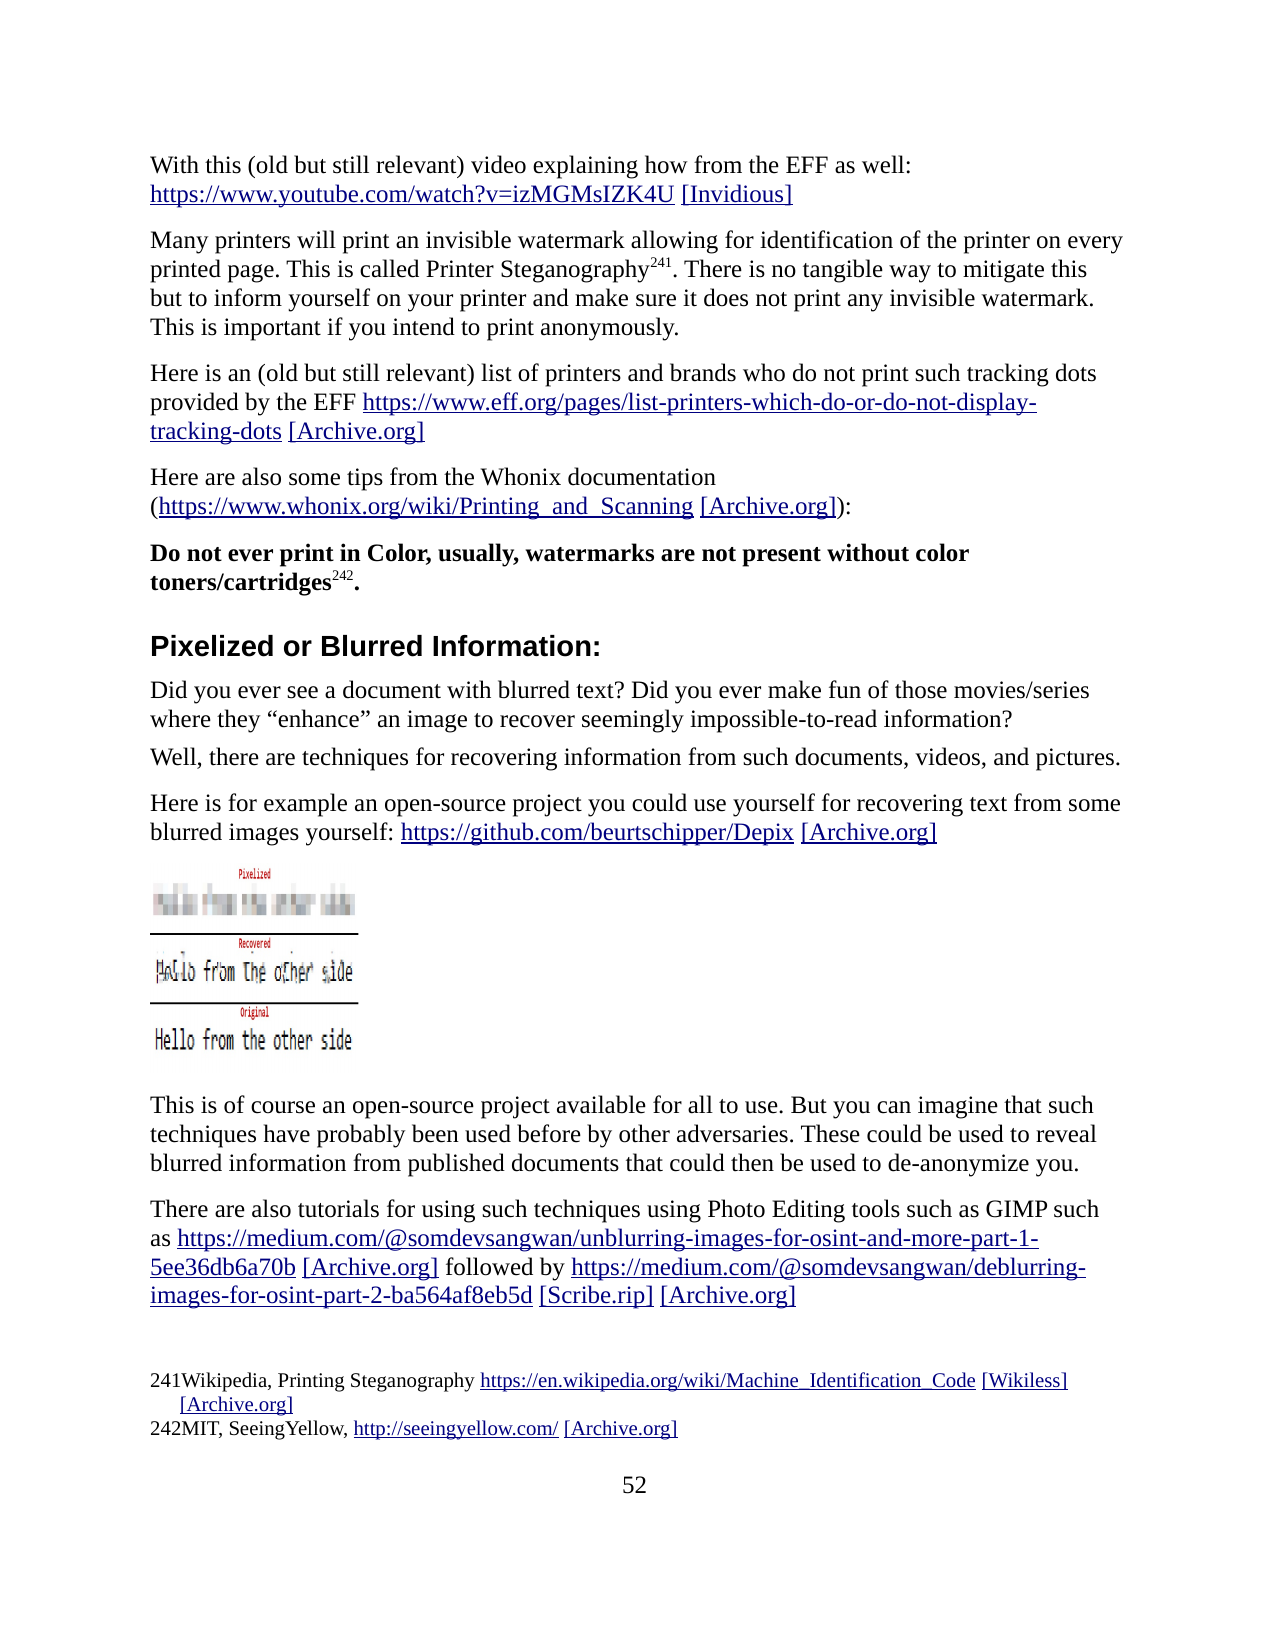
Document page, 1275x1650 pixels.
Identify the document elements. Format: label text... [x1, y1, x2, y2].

text Wikipedia, Printing Steganography https://en.wikipedia.org/wiki/Machine_Identification_Code [Wikiless] [Archive.org] [150, 1368, 1125, 1416]
subtitle Pixelized or Blurred Information: [150, 629, 1125, 663]
text MIT, SeeingYellow, http://seeingyellow.com/ [Archive.org] [150, 1416, 1125, 1440]
text With this (old but still relevant) video explaining how from the EFF as well: https://www.youtube.com/watch?v=izMGMsIZK4U [Invidious] [150, 150, 1125, 207]
text Here are also some tips from the Whonix documentation (https://www.whonix.org/wiki/Printing_and_Scanning [Archive.org]): [150, 462, 1125, 520]
picture [150, 863, 359, 1073]
text Did you ever see a document with blurred text? Did you ever make fun of those movies/series where they “enhance” an image to recover seemingly impossible-to-read information? [150, 675, 1125, 733]
text Well, there are techniques for recovering information from such documents, videos, and pictures. [150, 742, 1125, 771]
text This is of course an open-source project available for all to use. But you can imagine that such techniques have probably been used before by other adversaries. These could be used to reveal blurred information from published documents that could then be used to de-anonymize you. [150, 1090, 1125, 1176]
text Here is for example an open-source project you could use yourself for recovering text from some blurred images yourself: https://github.com/beurtschipper/Depix [Archive.org] [150, 788, 1125, 846]
text Here is an (old but still relevant) list of printers and brands who do not print such tracking dots provided by the EFF https://www.eff.org/pages/list-printers-which-do-or-do-not-display-tracking-dots [Archive.org] [150, 358, 1125, 444]
text Many printers will print an invisible watermark allowing for identification of the printer on every printed page. This is called Printer Steganography. There is no tangible way to mitigate this but to inform yourself on your printer and make sure it does not print any invisible watermark. This is important if you intend to print anonymously. [150, 225, 1125, 340]
text There are also tutorials for using such techniques using Photo Editing tools such as GIMP such as https://medium.com/@somdevsangwan/unblurring-images-for-osint-and-more-part-1-5ee36db6a70b [Archive.org] followed by https://medium.com/@somdevsangwan/deblurring-images-for-osint-part-2-ba564af8eb5d [Scribe.rip] [Archive.org] [150, 1194, 1125, 1309]
text Do not ever print in Color, usually, watermarks are not present without color toners/cartridges. [150, 538, 1125, 595]
